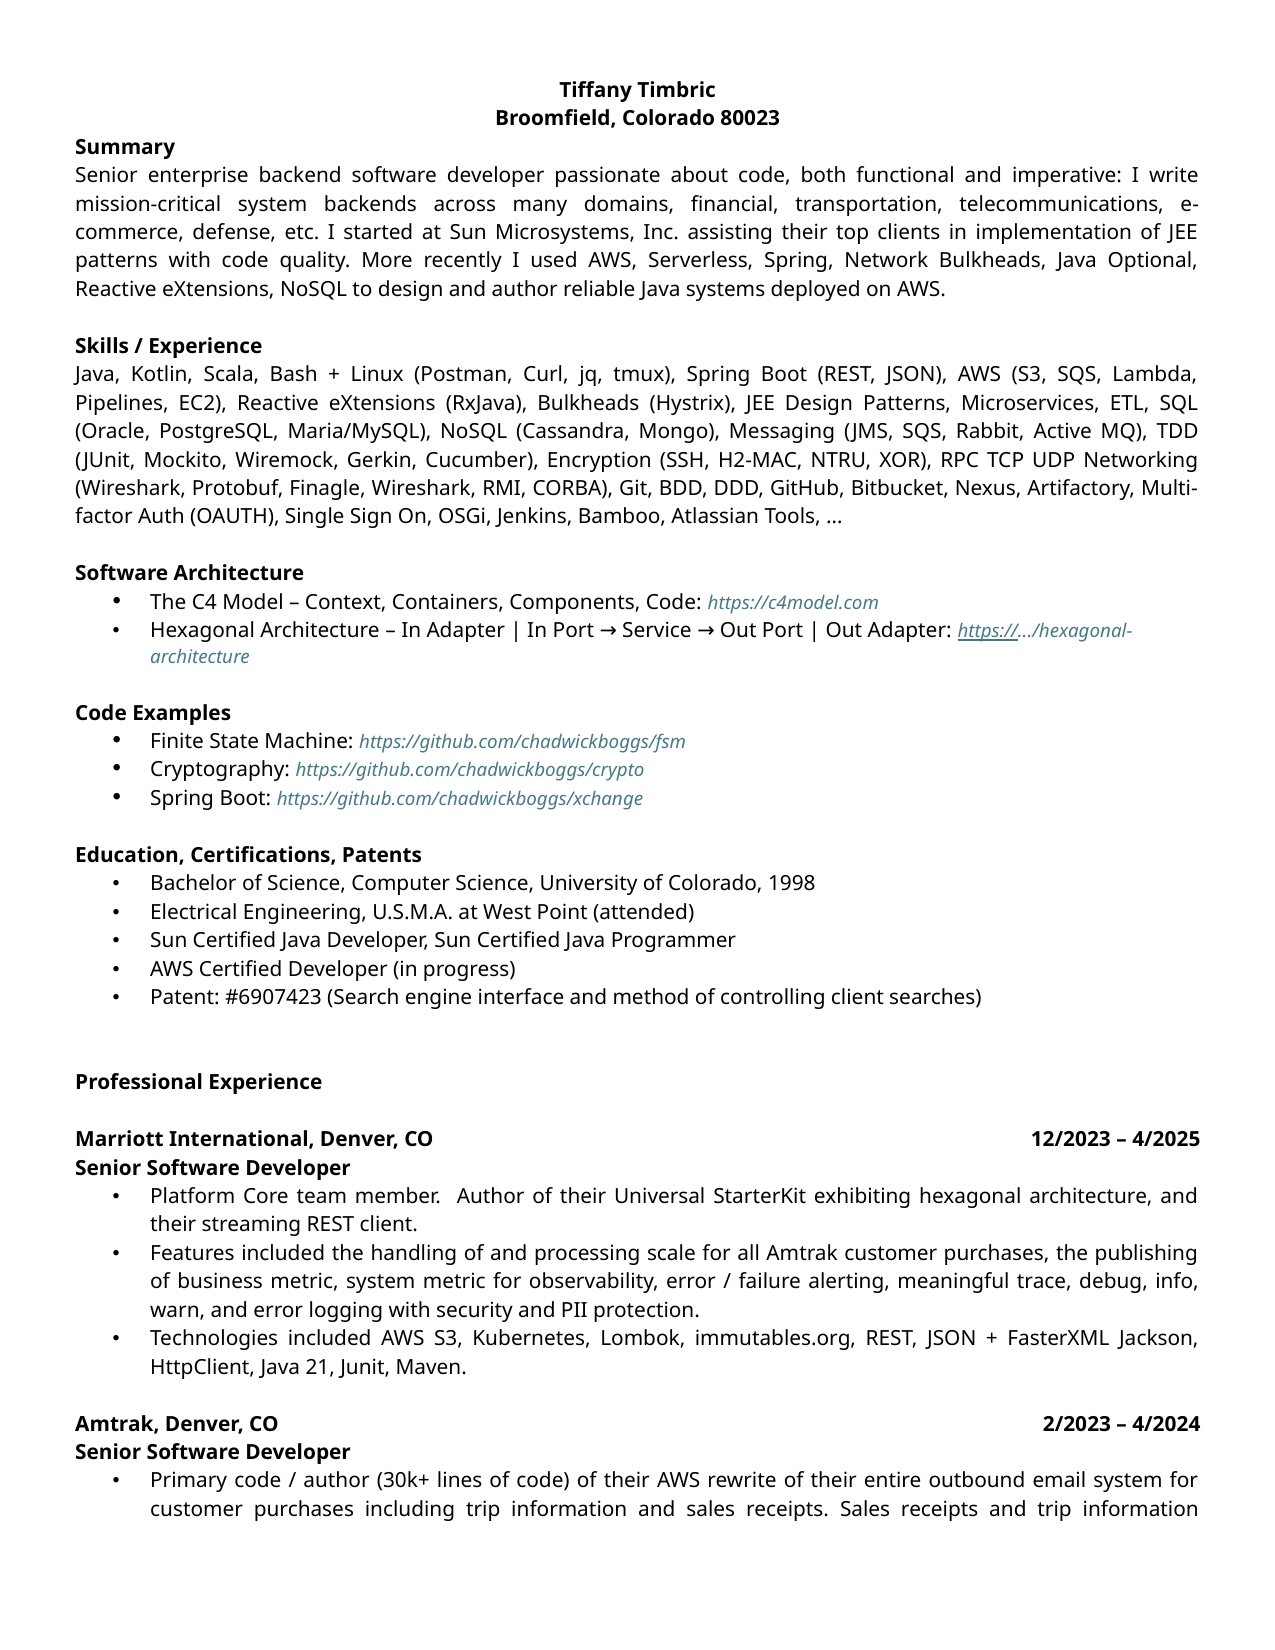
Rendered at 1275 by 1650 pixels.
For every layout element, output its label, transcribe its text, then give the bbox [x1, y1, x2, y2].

text Senior enterprise backend software developer passionate about code, both functional and imperative: I write mission-critical system backends across many domains, financial, transportation, telecommunications, e-commerce, defense, etc. I started at Sun Microsystems, Inc. assisting their top clients in implementation of JEE patterns with code quality. More recently I used AWS, Serverless, Spring, Network Bulkheads, Java Optional, Reactive eXtensions, NoSQL to design and author reliable Java systems deployed on AWS. [75, 160, 1200, 302]
list Patent: #6907423 (Search engine interface and method of controlling client searches) [112, 982, 1200, 1011]
text Broomfield, Colorado 80023 [75, 103, 1200, 132]
text 12/2023 – 4/2025 [652, 1124, 1200, 1153]
list Hexagonal Architecture – In Adapter | In Port → Service → Out Port | Out Adapter: https://.../hexagonal-architecture [112, 615, 1200, 669]
text Senior Software Developer [75, 1437, 1200, 1466]
list Spring Boot: https://github.com/chadwickboggs/xchange [112, 783, 1200, 811]
text Senior Software Developer [75, 1153, 1200, 1181]
text 2/2023 – 4/2024 [652, 1409, 1200, 1437]
list Primary code / author (30k+ lines of code) of their AWS rewrite of their entire outbound email system for customer purchases including trip information and sales receipts. Sales receipts and trip information [112, 1466, 1200, 1522]
text Software Architecture [75, 558, 1200, 587]
text Amtrak, Denver, CO [75, 1409, 622, 1437]
text Java, Kotlin, Scala, Bash + Linux (Postman, Curl, jq, tmux), Spring Boot (REST, JSON), AWS (S3, SQS, Lambda, Pipelines, EC2), Reactive eXtensions (RxJava), Bulkheads (Hystrix), JEE Design Patterns, Microservices, ETL, SQL (Oracle, PostgreSQL, Maria/MySQL), NoSQL (Cassandra, Mongo), Messaging (JMS, SQS, Rabbit, Active MQ), TDD (JUnit, Mockito, Wiremock, Gerkin, Cucumber), Encryption (SSH, H2-MAC, NTRU, XOR), RPC TCP UDP Networking (Wireshark, Protobuf, Finagle, Wireshark, RMI, CORBA), Git, BDD, DDD, GitHub, Bitbucket, Nexus, Artifactory, Multi-factor Auth (OAUTH), Single Sign On, OSGi, Jenkins, Bamboo, Atlassian Tools, … [75, 359, 1200, 530]
list Technologies included AWS S3, Kubernetes, Lombok, immutables.org, REST, JSON + FasterXML Jackson, HttpClient, Java 21, Junit, Maven. [112, 1323, 1200, 1380]
list Bachelor of Science, Computer Science, University of Colorado, 1998 [112, 868, 1200, 897]
text Marriott International, Denver, CO [75, 1124, 622, 1153]
text Education, Certifications, Patents [75, 840, 1200, 868]
text Code Examples [75, 698, 1200, 726]
text Tiffany Timbric [75, 75, 1200, 103]
list Finite State Machine: https://github.com/chadwickboggs/fsm [112, 726, 1200, 754]
text Summary [75, 132, 1200, 160]
text Professional Experience [75, 1067, 1200, 1096]
list Platform Core team member. Author of their Universal StarterKit exhibiting hexagonal architecture, and their streaming REST client. [112, 1181, 1200, 1238]
list Features included the handling of and processing scale for all Amtrak customer purchases, the publishing of business metric, system metric for observability, error / failure alerting, meaningful trace, debug, info, warn, and error logging with security and PII protection. [112, 1238, 1200, 1323]
list Cryptography: https://github.com/chadwickboggs/crypto [112, 754, 1200, 783]
text Skills / Experience [75, 331, 1200, 359]
list AWS Certified Developer (in progress) [112, 954, 1200, 982]
list The C4 Model – Context, Containers, Components, Code: https://c4model.com [112, 587, 1200, 615]
list Sun Certified Java Developer, Sun Certified Java Programmer [112, 925, 1200, 954]
list Electrical Engineering, U.S.M.A. at West Point (attended) [112, 897, 1200, 925]
